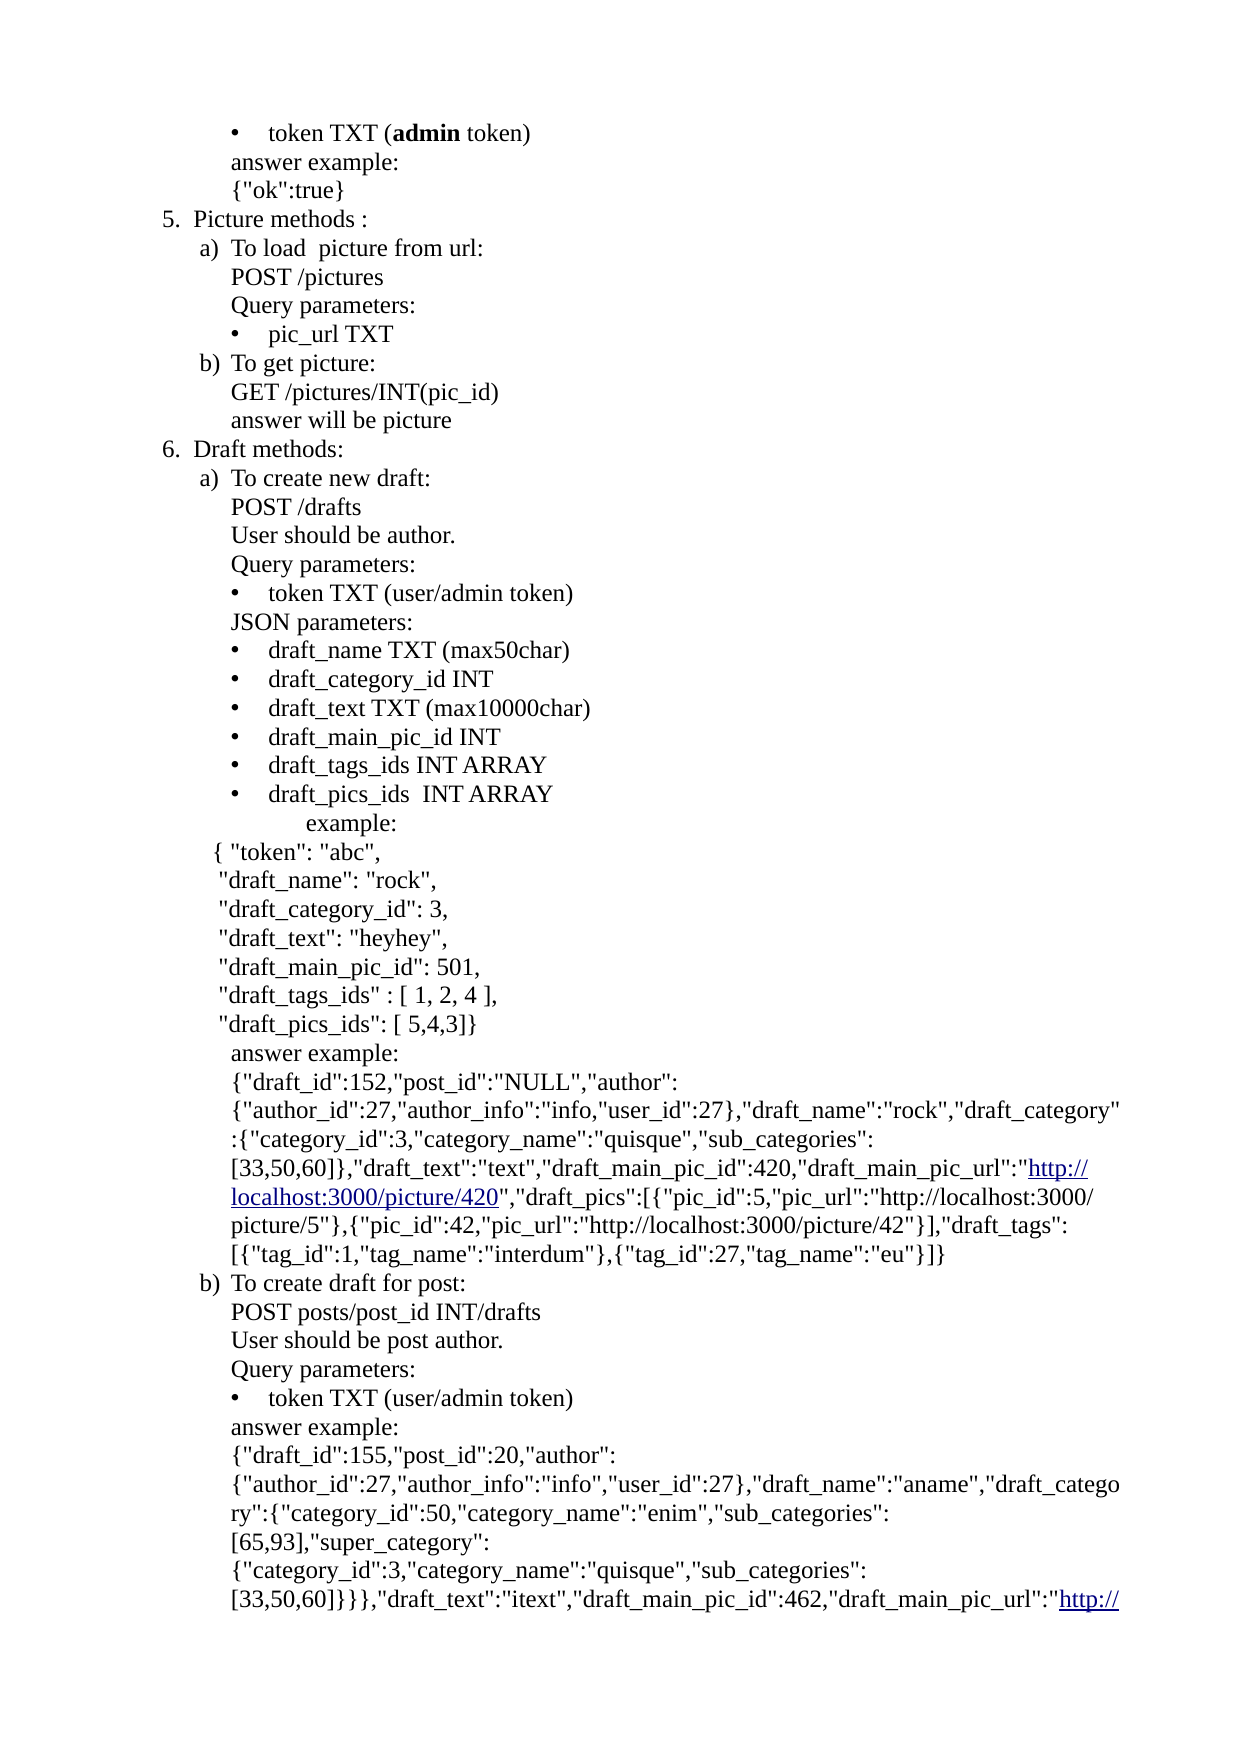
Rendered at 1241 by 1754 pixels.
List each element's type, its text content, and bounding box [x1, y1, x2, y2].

list draft_tags_ids INT ARRAY [231, 751, 1122, 779]
list JSON parameters: [193, 607, 1122, 636]
list answer will be picture [193, 406, 1122, 434]
list pic_url TXT [231, 319, 1122, 348]
list "draft_name": "rock", [156, 866, 1122, 894]
list To create new draft: [193, 463, 1122, 492]
list draft_pics_ids INT ARRAY [231, 779, 1122, 808]
list token TXT (user/admin token) [231, 1383, 1122, 1412]
list draft_name TXT (max50char) [231, 636, 1122, 664]
list User should be author. [193, 521, 1122, 549]
list To load picture from url: [193, 233, 1122, 262]
list "draft_category_id": 3, [156, 894, 1122, 923]
list answer example: [193, 147, 1122, 176]
list To create draft for post: [193, 1268, 1122, 1297]
list {"draft_id":152,"post_id":"NULL","author":{"author_id":27,"author_info":"info,"user_id":27},"draft_name":"rock","draft_category":{"category_id":3,"category_name":"quisque","sub_categories":[33,50,60]},"draft_text":"text","draft_main_pic_id":420,"draft_main_pic_url":"http://localhost:3000/picture/420","draft_pics":[{"pic_id":5,"pic_url":"http://localhost:3000/picture/5"},{"pic_id":42,"pic_url":"http://localhost:3000/picture/42"}],"draft_tags":[{"tag_id":1,"tag_name":"interdum"},{"tag_id":27,"tag_name":"eu"}]} [193, 1067, 1122, 1268]
list User should be post author. [193, 1326, 1122, 1354]
list token TXT (user/admin token) [231, 578, 1122, 607]
list "draft_tags_ids" : [ 1, 2, 4 ], [156, 981, 1122, 1009]
list Query parameters: [193, 549, 1122, 578]
list draft_category_id INT [231, 664, 1122, 693]
list "draft_text": "heyhey", [156, 923, 1122, 952]
list "draft_pics_ids": [ 5,4,3]} [156, 1009, 1122, 1038]
list Query parameters: [193, 291, 1122, 319]
list POST /drafts [193, 492, 1122, 521]
list {"ok":true} [193, 176, 1122, 204]
list { "token": "abc", [156, 837, 1122, 866]
list {"draft_id":155,"post_id":20,"author":{"author_id":27,"author_info":"info","user_id":27},"draft_name":"aname","draft_category":{"category_id":50,"category_name":"enim","sub_categories":[65,93],"super_category":{"category_id":3,"category_name":"quisque","sub_categories":[33,50,60]}}},"draft_text":"itext","draft_main_pic_id":462,"draft_main_pic_url":"http:// [193, 1441, 1122, 1613]
list To get picture: [193, 348, 1122, 377]
list Picture methods : [156, 204, 1122, 233]
list answer example: [193, 1412, 1122, 1441]
list draft_main_pic_id INT [231, 722, 1122, 751]
list token TXT (admin token) [231, 118, 1122, 147]
list Query parameters: [193, 1354, 1122, 1383]
list GET /pictures/INT(pic_id) [193, 377, 1122, 406]
list POST /pictures [193, 262, 1122, 291]
list POST posts/post_id INT/drafts [193, 1297, 1122, 1326]
list "draft_main_pic_id": 501, [156, 952, 1122, 981]
list answer example: [193, 1038, 1122, 1067]
list draft_text TXT (max10000char) [231, 693, 1122, 722]
list Draft methods: [156, 434, 1122, 463]
list example: [268, 808, 1122, 837]
